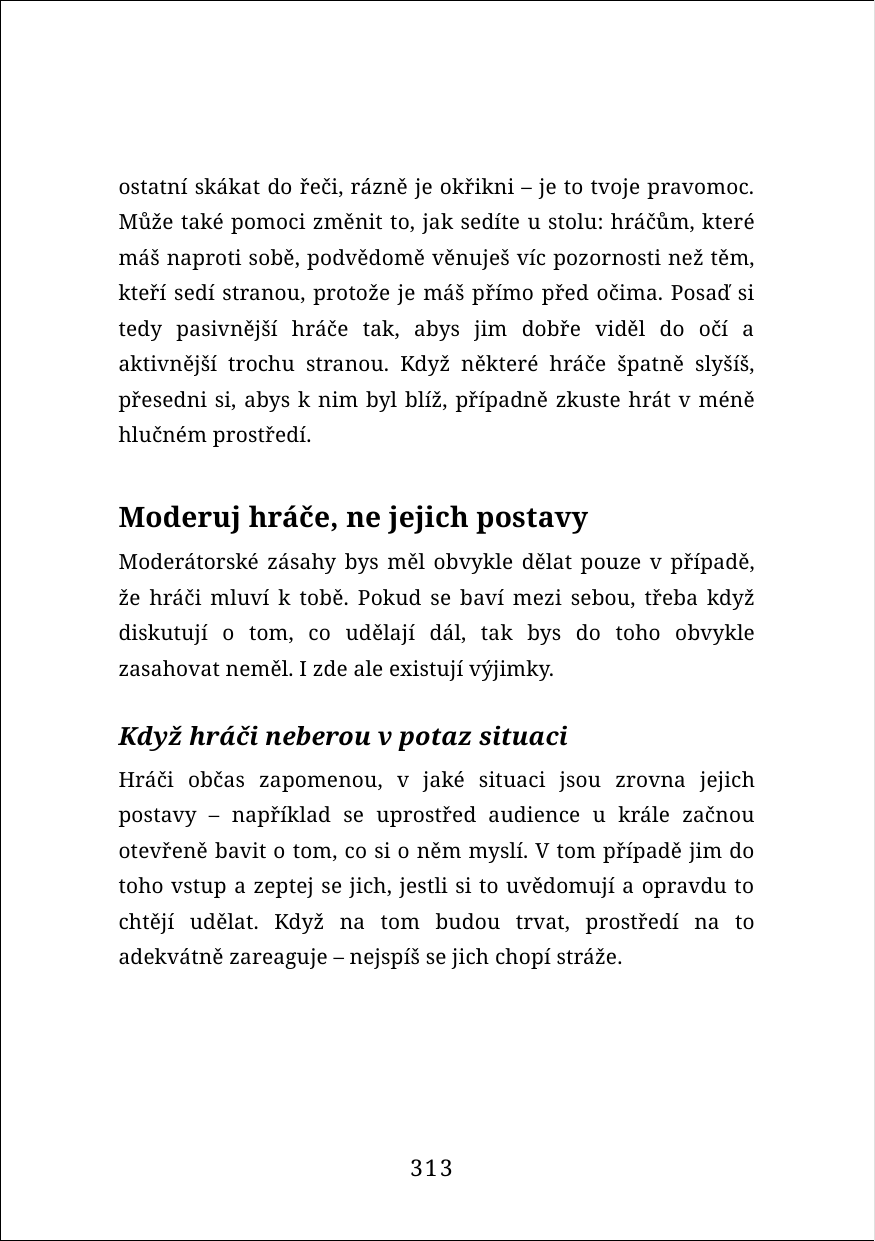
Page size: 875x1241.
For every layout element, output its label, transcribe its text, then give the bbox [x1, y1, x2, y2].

text ostatní skákat do řeči, rázně je okřikni – je to tvoje pravomoc. Může také pomoci změnit to, jak sedíte u stolu: hráčům, které máš naproti sobě, podvědomě věnuješ víc pozornosti než těm, kteří sedí stranou, protože je máš přímo před očima. Posaď si tedy pasivnější hráče tak, abys jim dobře viděl do očí a aktivnější trochu stranou. Když některé hráče špatně slyšíš, přesedni si, abys k nim byl blíž, případně zkuste hrát v méně hlučném prostředí. [118, 172, 756, 449]
subtitle Když hráči neberou v potaz situaci [118, 719, 756, 753]
subtitle Moderuj hráče, ne jejich postavy [118, 497, 756, 536]
text Moderátorské zásahy bys měl obvykle dělat pouze v případě, že hráči mluví k tobě. Pokud se baví mezi sebou, třeba když diskutují o tom, co udělají dál, tak bys do toho obvykle zasahovat neměl. I zde ale existují výjimky. [118, 547, 756, 682]
text Hráči občas zapomenou, v jaké situaci jsou zrovna jejich postavy – například se uprostřed audience u krále začnou otevřeně bavit o tom, co si o něm myslí. V tom případě jim do toho vstup a zeptej se jich, jestli si to uvědomují a opravdu to chtějí udělat. Když na tom budou trvat, prostředí na to adekvátně zareaguje – nejspíš se jich chopí stráže. [118, 765, 756, 971]
